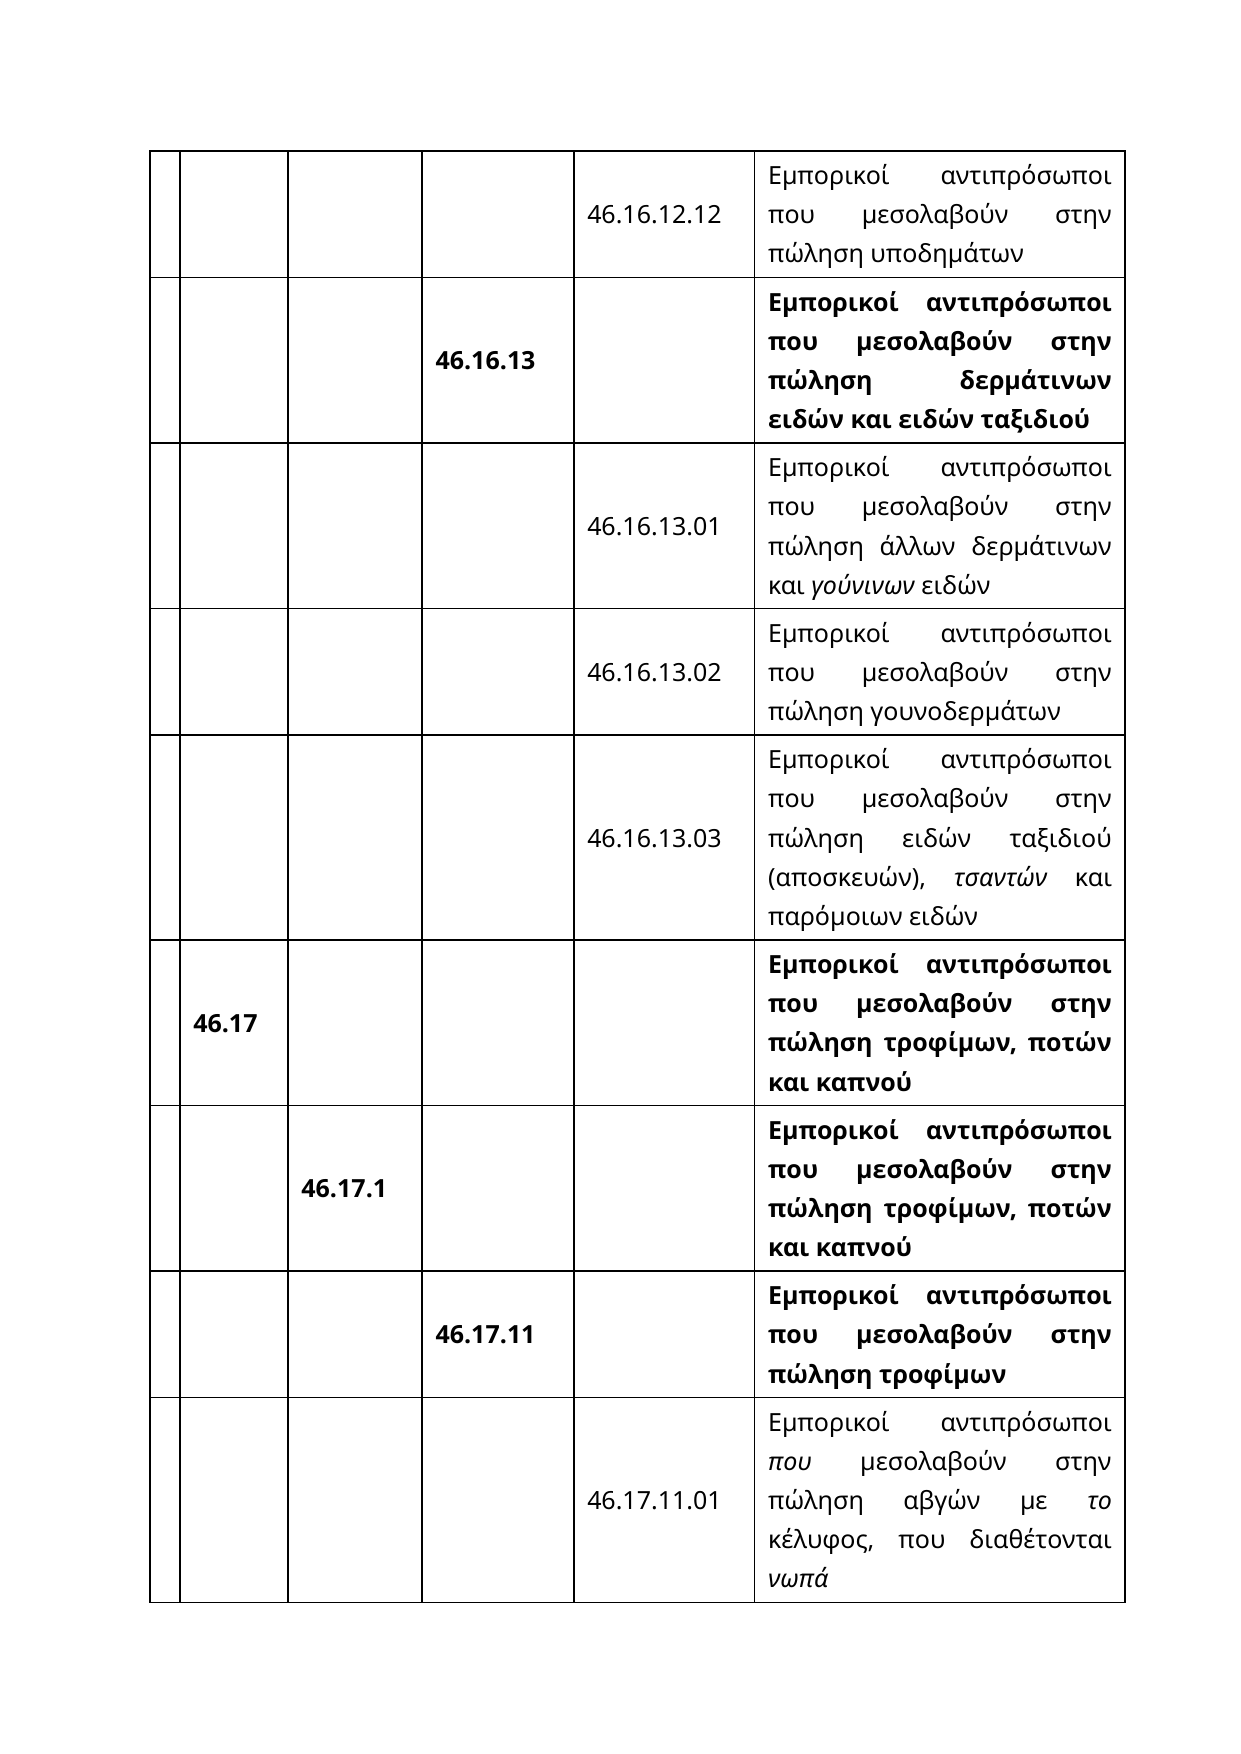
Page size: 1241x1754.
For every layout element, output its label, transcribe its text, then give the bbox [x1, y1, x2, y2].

table_cell [151, 736, 179, 939]
table_cell [423, 152, 573, 276]
table_cell Εμπορικοί αντιπρόσωποι που μεσολαβούν στην πώληση γουνοδερμάτων [755, 609, 1124, 734]
table_cell 46.17.11 [423, 1272, 573, 1397]
table_cell [151, 609, 179, 734]
table_cell [423, 736, 573, 939]
table_cell [423, 941, 573, 1104]
table_cell Εμπορικοί αντιπρόσωποι που μεσολαβούν στην πώληση τροφίμων [755, 1272, 1124, 1397]
table_cell [151, 1106, 179, 1270]
table_cell [151, 278, 179, 442]
table_cell [423, 1398, 573, 1601]
table_cell [423, 1106, 573, 1270]
table_cell Εμπορικοί αντιπρόσωποι που μεσολαβούν στην πώληση τροφίμων, ποτών και καπνού [755, 1106, 1124, 1270]
table_cell [181, 609, 287, 734]
table_cell [151, 1272, 179, 1397]
table_cell [151, 444, 179, 608]
table_cell [181, 1106, 287, 1270]
table_cell [289, 941, 421, 1104]
table_cell 46.17.11.01 [575, 1398, 754, 1601]
table_cell 46.16.13 [423, 278, 573, 442]
table_cell 46.16.12.12 [575, 152, 754, 276]
table_cell [181, 278, 287, 442]
table_cell [575, 1272, 754, 1397]
table_cell Εμπορικοί αντιπρόσωποι που μεσολαβούν στην πώληση αβγών με το κέλυφος, που διαθέτονται νωπά [755, 1398, 1124, 1601]
table_cell [289, 609, 421, 734]
table_cell Εμπορικοί αντιπρόσωποι που μεσολαβούν στην πώληση ειδών ταξιδιού (αποσκευών), τσαντών και παρόμοιων ειδών [755, 736, 1124, 939]
table_cell Εμπορικοί αντιπρόσωποι που μεσολαβούν στην πώληση τροφίμων, ποτών και καπνού [755, 941, 1124, 1104]
table_cell [181, 152, 287, 276]
table_cell [181, 1398, 287, 1601]
table_cell [181, 736, 287, 939]
table_cell 46.16.13.01 [575, 444, 754, 608]
table_cell 46.16.13.02 [575, 609, 754, 734]
table_cell [181, 444, 287, 608]
table_cell Εμπορικοί αντιπρόσωποι που μεσολαβούν στην πώληση δερμάτινων ειδών και ειδών ταξιδιού [755, 278, 1124, 442]
table_cell [151, 941, 179, 1104]
table_cell [423, 444, 573, 608]
table_cell [289, 278, 421, 442]
table_cell [289, 736, 421, 939]
table_cell [575, 278, 754, 442]
table_cell [289, 444, 421, 608]
table_cell [289, 152, 421, 276]
table_cell Εμπορικοί αντιπρόσωποι που μεσολαβούν στην πώληση υποδημάτων [755, 152, 1124, 276]
table_cell [181, 1272, 287, 1397]
table_cell [575, 1106, 754, 1270]
table_cell 46.17 [181, 941, 287, 1104]
table_cell [151, 152, 179, 276]
table_cell [289, 1398, 421, 1601]
table_cell [151, 1398, 179, 1601]
table_cell 46.17.1 [289, 1106, 421, 1270]
table_cell Εμπορικοί αντιπρόσωποι που μεσολαβούν στην πώληση άλλων δερμάτινων και γούνινων ειδών [755, 444, 1124, 608]
table_cell [575, 941, 754, 1104]
table_cell [423, 609, 573, 734]
table_cell 46.16.13.03 [575, 736, 754, 939]
table_cell [289, 1272, 421, 1397]
